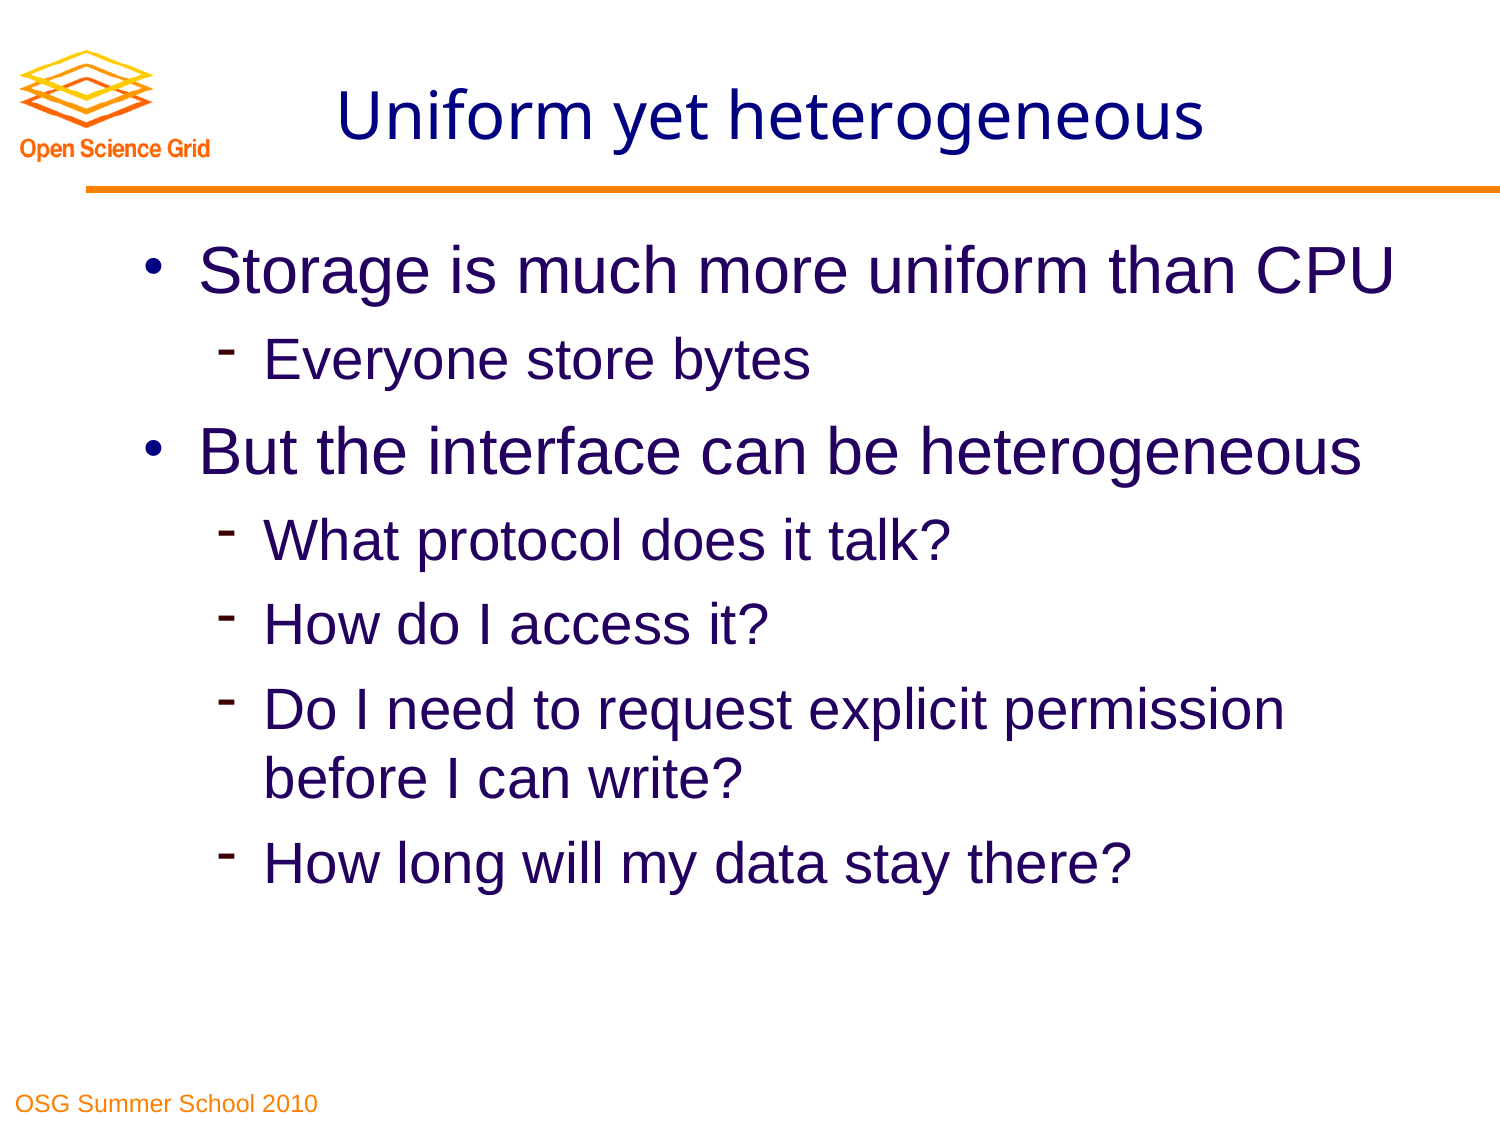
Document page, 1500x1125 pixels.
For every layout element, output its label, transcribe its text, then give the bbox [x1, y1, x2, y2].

picture [0, 27, 201, 179]
title Uniform yet heterogeneous [201, 18, 1342, 207]
list Storage is much more uniform than CPU Everyone store bytes But the interface can be heterogeneous What protocol does it talk? How do I access it? Do I need to request explicit permission before I can write? How long will my data stay there? [127, 218, 1463, 962]
